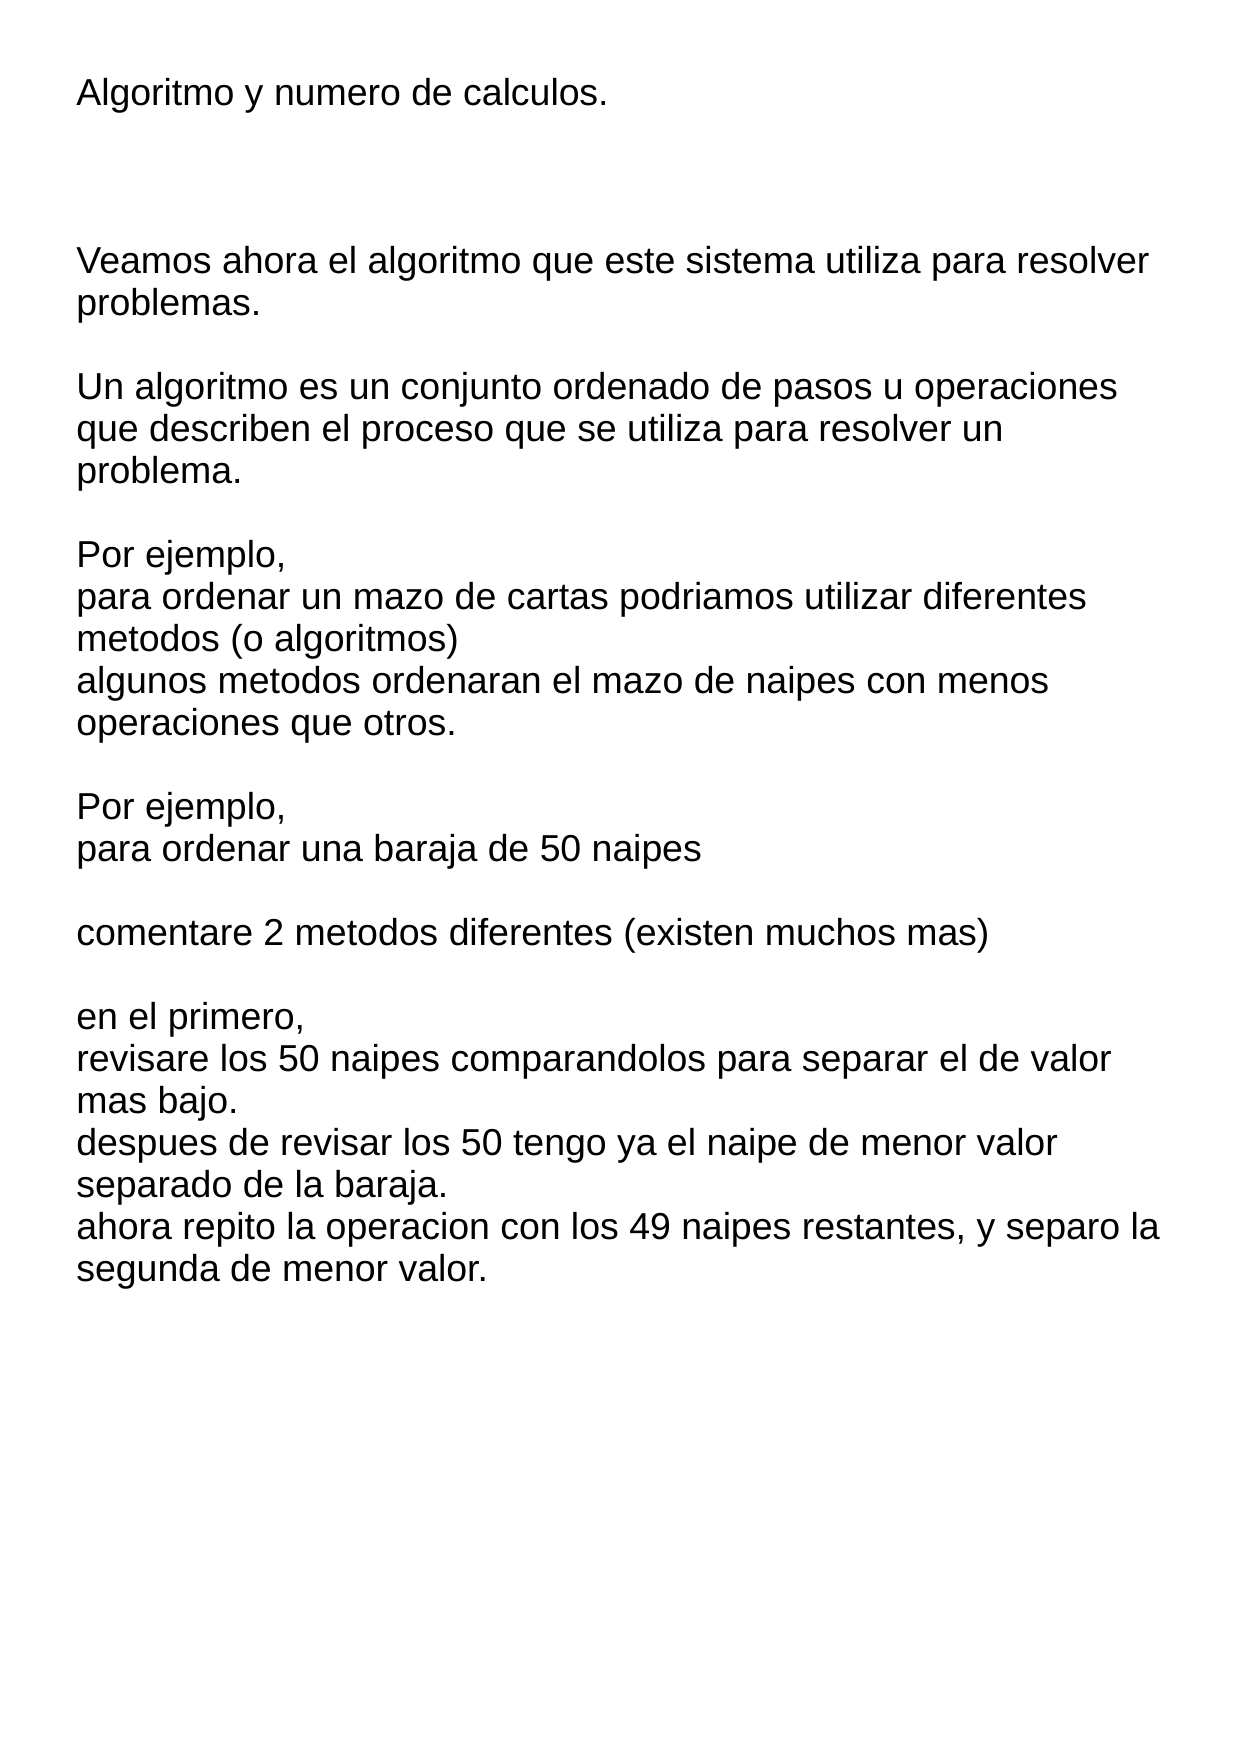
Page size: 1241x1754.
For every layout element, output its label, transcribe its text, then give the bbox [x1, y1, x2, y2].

text_box Algoritmo y numero de calculos. Veamos ahora el algoritmo que este sistema utiliza para resolver problemas. Un algoritmo es un conjunto ordenado de pasos u operaciones que describen el proceso que se utiliza para resolver un problema. Por ejemplo, para ordenar un mazo de cartas podriamos utilizar diferentes metodos (o algoritmos) algunos metodos ordenaran el mazo de naipes con menos operaciones que otros. Por ejemplo, para ordenar una baraja de 50 naipes comentare 2 metodos diferentes (existen muchos mas) en el primero, revisare los 50 naipes comparandolos para separar el de valor mas bajo. despues de revisar los 50 tengo ya el naipe de menor valor separado de la baraja. ahora repito la operacion con los 49 naipes restantes, y separo la segunda de menor valor. [61, 64, 1182, 1754]
